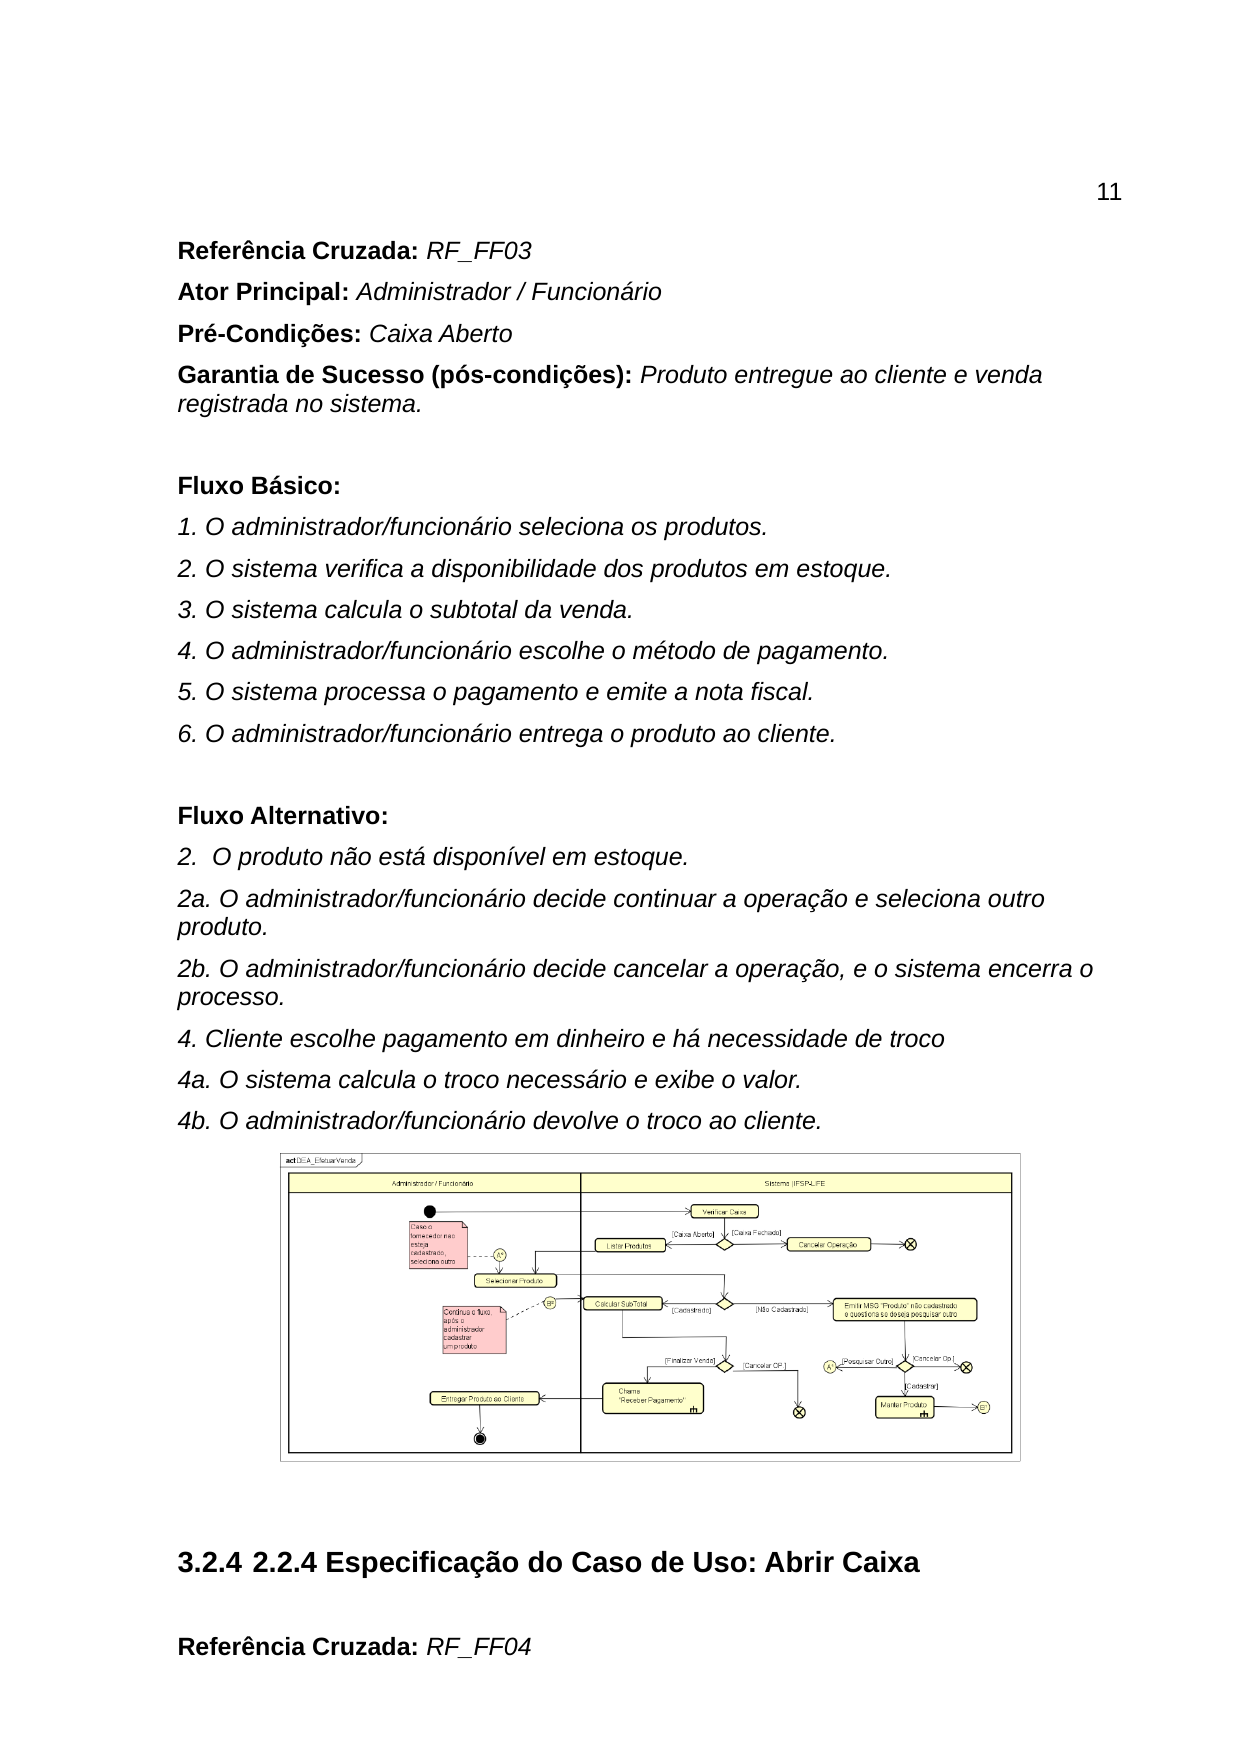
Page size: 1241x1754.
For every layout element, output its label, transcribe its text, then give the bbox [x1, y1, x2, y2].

text 3. O sistema calcula o subtotal da venda. [177, 595, 1122, 624]
text 5. O sistema processa o pagamento e emite a nota fiscal. [177, 677, 1122, 706]
subtitle 2.2.4 Especificação do Caso de Uso: Abrir Caixa [177, 1545, 1122, 1578]
text Ator Principal: Administrador / Funcionário [177, 277, 1122, 306]
text 2a. O administrador/funcionário decide continuar a operação e seleciona outro produto. [177, 884, 1122, 941]
text 2b. O administrador/funcionário decide cancelar a operação, e o sistema encerra o processo. [177, 954, 1122, 1011]
text 1. O administrador/funcionário seleciona os produtos. [177, 512, 1122, 541]
text 4. Cliente escolhe pagamento em dinheiro e há necessidade de troco [177, 1024, 1122, 1052]
text 6. O administrador/funcionário entrega o produto ao cliente. [177, 719, 1122, 747]
text Fluxo Alternativo: [177, 801, 1122, 830]
text Pré-Condições: Caixa Aberto [177, 319, 1122, 347]
text 2. O produto não está disponível em estoque. [177, 842, 1122, 871]
text Fluxo Básico: [177, 471, 1122, 500]
text Garantia de Sucesso (pós-condições): Produto entregue ao cliente e venda registrada no sistema. [177, 360, 1122, 417]
text Referência Cruzada: RF_FF03 [177, 236, 1122, 265]
text 2. O sistema verifica a disponibilidade dos produtos em estoque. [177, 554, 1122, 582]
text 4. O administrador/funcionário escolhe o método de pagamento. [177, 636, 1122, 665]
text Referência Cruzada: RF_FF04 [177, 1632, 1122, 1661]
text 4a. O sistema calcula o troco necessário e exibe o valor. [177, 1065, 1122, 1094]
text 4b. O administrador/funcionário devolve o troco ao cliente. [177, 1106, 1122, 1135]
